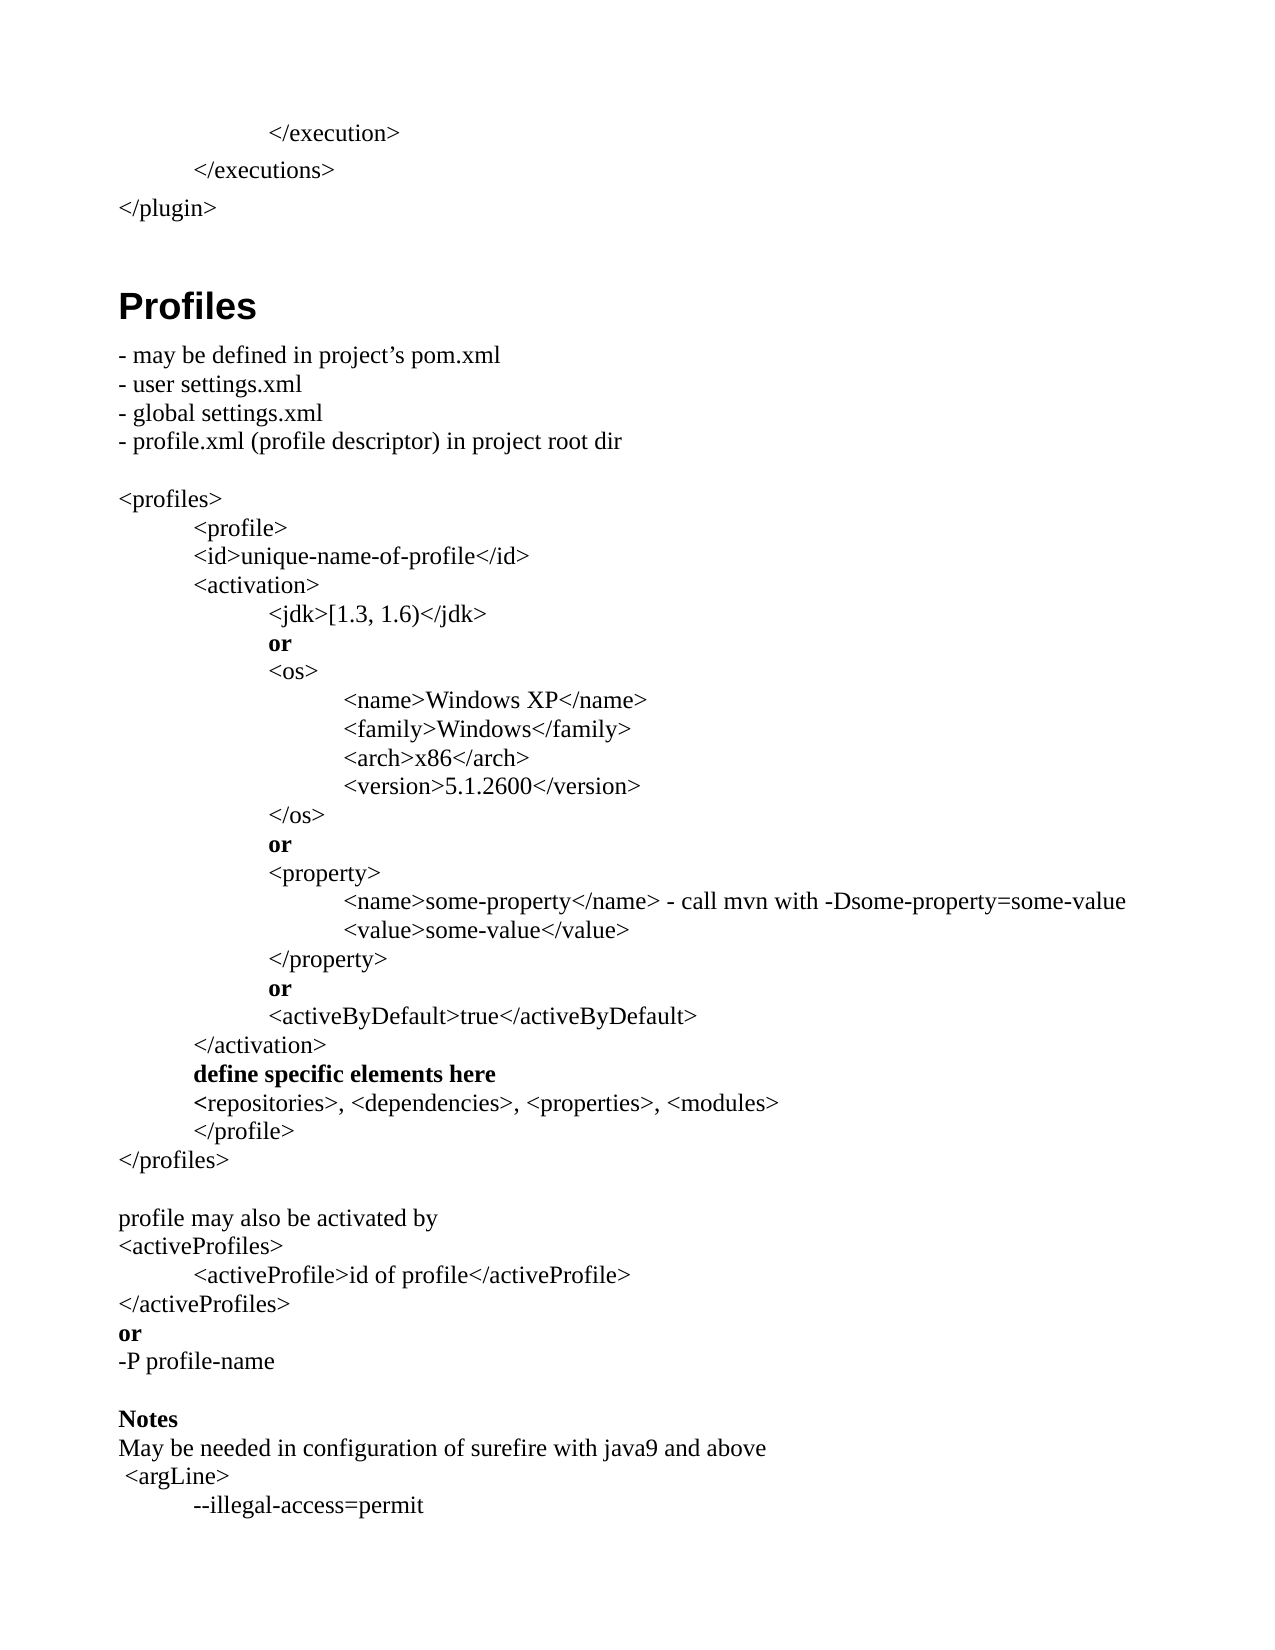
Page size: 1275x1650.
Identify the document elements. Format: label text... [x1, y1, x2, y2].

text or [118, 628, 1157, 656]
text </executions> [118, 156, 1157, 184]
text <activeProfile>id of profile</activeProfile> [118, 1260, 1157, 1289]
text <value>some-value</value> [118, 915, 1157, 944]
text <name>Windows XP</name> [118, 685, 1157, 714]
text <property> [118, 858, 1157, 886]
text </plugin> [118, 193, 1157, 222]
text <arch>x86</arch> [118, 743, 1157, 771]
text - user settings.xml [118, 369, 1157, 398]
text <family>Windows</family> [118, 714, 1157, 743]
text <profiles> [118, 484, 1157, 513]
text <version>5.1.2600</version> [118, 771, 1157, 800]
text <name>some-property</name> - call mvn with -Dsome-property=some-value [118, 886, 1157, 915]
text </property> [118, 944, 1157, 973]
text <activeByDefault>true</activeByDefault> [118, 1001, 1157, 1030]
text </activation> [118, 1030, 1157, 1059]
text </profile> [118, 1116, 1157, 1145]
text - global settings.xml [118, 398, 1157, 426]
text <os> [118, 656, 1157, 685]
text <profile> [118, 513, 1157, 541]
text - may be defined in project’s pom.xml [118, 340, 1157, 369]
text <activeProfiles> [118, 1231, 1157, 1260]
text </activeProfiles> [118, 1289, 1157, 1318]
text </os> [118, 800, 1157, 829]
text or [118, 1318, 1157, 1346]
text May be needed in configuration of surefire with java9 and above [118, 1433, 1157, 1461]
text <repositories>, <dependencies>, <properties>, <modules> [118, 1088, 1157, 1116]
text <activation> [118, 570, 1157, 599]
subtitle Profiles [118, 284, 1157, 328]
text define specific elements here [118, 1059, 1157, 1088]
text </profiles> [118, 1145, 1157, 1174]
text or [118, 973, 1157, 1001]
text Notes [118, 1404, 1157, 1433]
text - profile.xml (profile descriptor) in project root dir [118, 426, 1157, 455]
text <jdk>[1.3, 1.6)</jdk> [118, 599, 1157, 628]
text or [118, 829, 1157, 858]
text profile may also be activated by [118, 1203, 1157, 1231]
text <id>unique-name-of-profile</id> [118, 541, 1157, 570]
text -P profile-name [118, 1346, 1157, 1375]
text --illegal-access=permit [118, 1490, 1157, 1519]
text </execution> [118, 118, 1157, 147]
text <argLine> [118, 1461, 1157, 1490]
